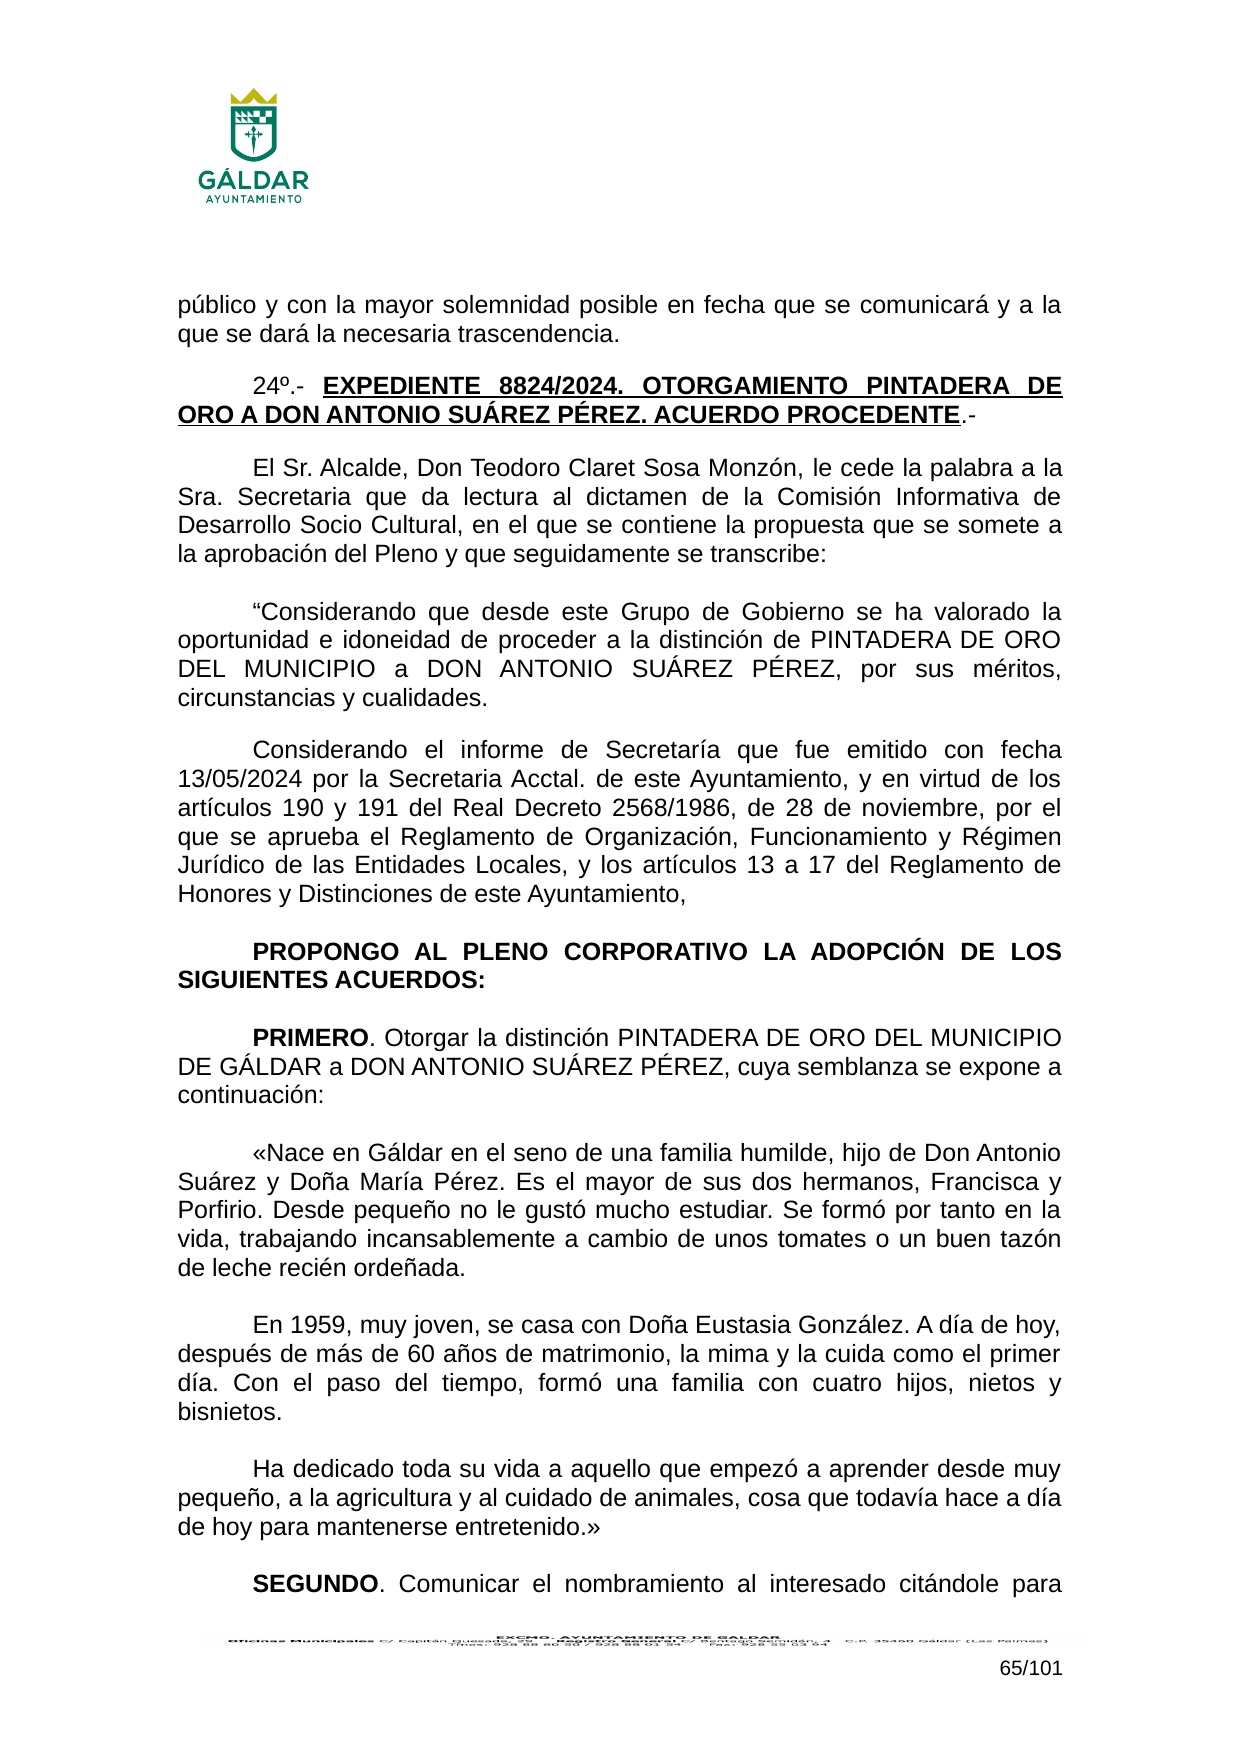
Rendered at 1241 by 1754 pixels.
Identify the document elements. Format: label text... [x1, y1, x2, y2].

text «Nace en Gáldar en el seno de una familia humilde, hijo de Don Antonio Suárez y Doña María Pérez. Es el mayor de sus dos hermanos, Francisca y Porfirio. Desde pequeño no le gustó mucho estudiar. Se formó por tanto en la vida, trabajando incansablemente a cambio de unos tomates o un buen tazón de leche recién ordeñada. [177, 1138, 1063, 1282]
text Ha dedicado toda su vida a aquello que empezó a aprender desde muy pequeño, a la agricultura y al cuidado de animales, cosa que todavía hace a día de hoy para mantenerse entretenido.» [177, 1454, 1063, 1541]
text público y con la mayor solemnidad posible en fecha que se comunicará y a la que se dará la necesaria trascendencia. [177, 290, 1063, 347]
text PROPONGO AL PLENO CORPORATIVO LA ADOPCIÓN DE LOS SIGUIENTES ACUERDOS: [177, 937, 1063, 994]
text SEGUNDO. Comunicar el nombramiento al interesado citándole para [177, 1569, 1063, 1598]
text Considerando el informe de Secretaría que fue emitido con fecha 13/05/2024 por la Secretaria Acctal. de este Ayuntamiento, y en virtud de los artículos 190 y 191 del Real Decreto 2568/1986, de 28 de noviembre, por el que se aprueba el Reglamento de Organización, Funcionamiento y Régimen Jurídico de las Entidades Locales, y los artículos 13 a 17 del Reglamento de Honores y Distinciones de este Ayuntamiento, [177, 736, 1063, 908]
text 24º.- EXPEDIENTE 8824/2024. OTORGAMIENTO PINTADERA DE ORO A DON ANTONIO SUÁREZ PÉREZ. ACUERDO PROCEDENTE.- [177, 371, 1063, 429]
picture [181, 73, 325, 217]
text En 1959, muy joven, se casa con Doña Eustasia González. A día de hoy, después de más de 60 años de matrimonio, la mima y la cuida como el primer día. Con el paso del tiempo, formó una familia con cuatro hijos, nietos y bisnietos. [177, 1311, 1063, 1426]
text El Sr. Alcalde, Don Teodoro Claret Sosa Monzón, le cede la palabra a la Sra. Secretaria que da lectura al dictamen de la Comisión Informativa de Desarrollo Socio Cultural, en el que se contiene la propuesta que se somete a la aprobación del Pleno y que seguidamente se transcribe: [177, 453, 1063, 568]
text PRIMERO. Otorgar la distinción PINTADERA DE ORO DEL MUNICIPIO DE GÁLDAR a DON ANTONIO SUÁREZ PÉREZ, cuya semblanza se expone a continuación: [177, 1023, 1063, 1109]
picture [228, 1636, 1059, 1646]
text “Considerando que desde este Grupo de Gobierno se ha valorado la oportunidad e idoneidad de proceder a la distinción de PINTADERA DE ORO DEL MUNICIPIO a DON ANTONIO SUÁREZ PÉREZ, por sus méritos, circunstancias y cualidades. [177, 597, 1063, 712]
